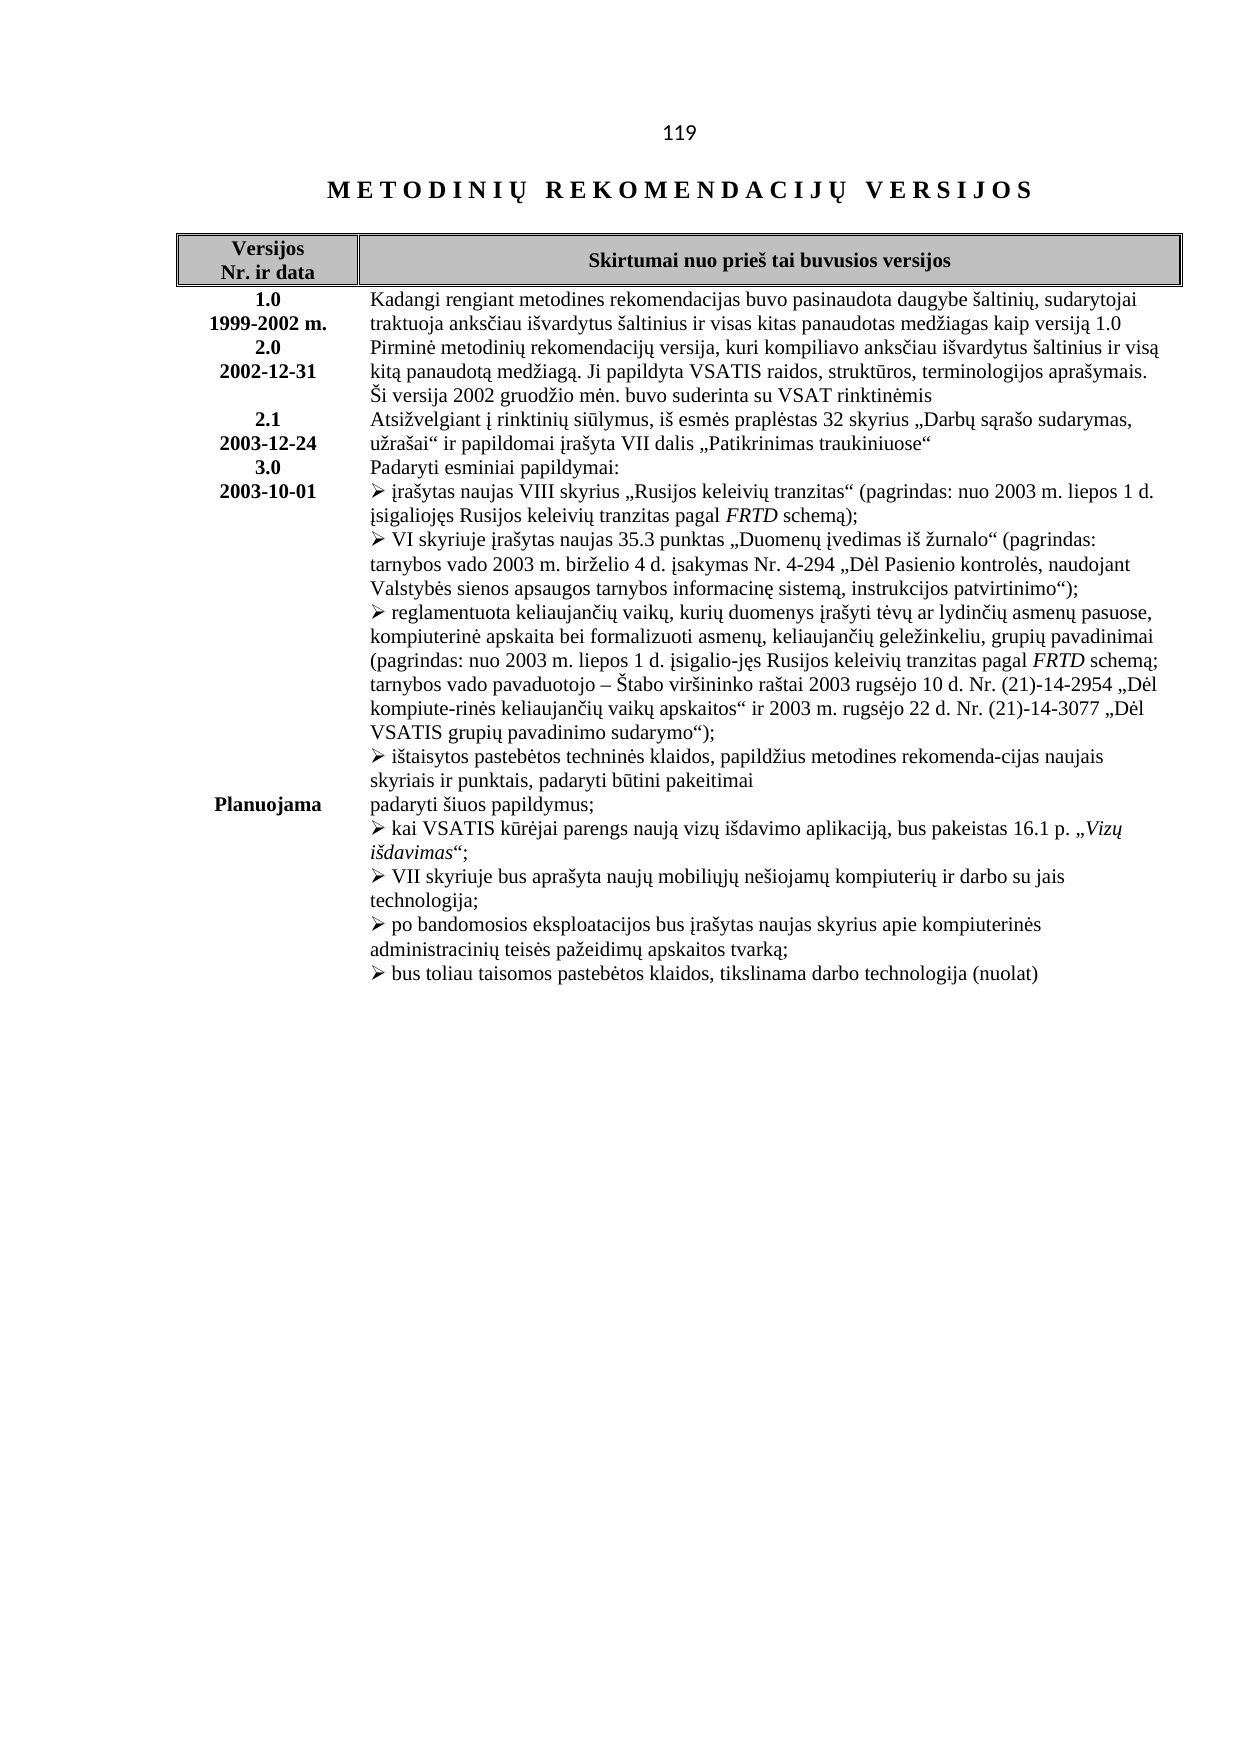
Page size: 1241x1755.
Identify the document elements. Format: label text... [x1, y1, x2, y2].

table_header Skirtumai nuo prieš tai buvusios versijos [360, 236, 1179, 284]
table_cell [177, 528, 358, 599]
table_cell Padaryti esminiai papildymai: Ø įrašytas naujas VIII skyrius „Rusijos keleivių tranzitas“ (pagrindas: nuo 2003 m. liepos 1 d. įsigaliojęs Rusijos keleivių tranzitas pagal FRTD schemą); [359, 455, 1181, 527]
table_cell Ø bus toliau taisomos pastebėtos klaidos, tikslinama darbo technologija (nuolat) [359, 961, 1181, 984]
table_cell 2.1 2003-12-24 [177, 407, 358, 455]
table_cell [177, 864, 358, 912]
table_cell Ø VI skyriuje įrašytas naujas 35.3 punktas „Duomenų įvedimas iš žurnalo“ (pagrindas: tarnybos vado 2003 m. birželio 4 d. įsakymas Nr. 4-294 „Dėl Pasienio kontrolės, naudojant Valstybės sienos apsaugos tarnybos informacinę sistemą, instrukcijos patvirtinimo“); [359, 528, 1181, 599]
table_cell [177, 744, 358, 792]
table_cell Ø po bandomosios eksploatacijos bus įrašytas naujas skyrius apie kompiuterinės administracinių teisės pažeidimų apskaitos tvarką; [359, 913, 1181, 961]
table_cell Planuojama [177, 792, 358, 864]
table_cell 1.0 1999-2002 m. [177, 287, 358, 335]
table_cell Ø VII skyriuje bus aprašyta naujų mobiliųjų nešiojamų kompiuterių ir darbo su jais technologija; [359, 864, 1181, 912]
table_header Versijos Nr. ir data [179, 236, 357, 284]
table_cell Ø reglamentuota keliaujančių vaikų, kurių duomenys įrašyti tėvų ar lydinčių asmenų pasuose, kompiuterinė apskaita bei formalizuoti asmenų, keliaujančių geležinkeliu, grupių pavadinimai (pagrindas: nuo 2003 m. liepos 1 d. įsigalio-jęs Rusijos keleivių tranzitas pagal FRTD schemą; tarnybos vado pavaduotojo – Štabo viršininko raštai 2003 rugsėjo 10 d. Nr. (21)-14-2954 „Dėl kompiute-rinės keliaujančių vaikų apskaitos“ ir 2003 m. rugsėjo 22 d. Nr. (21)-14-3077 „Dėl VSATIS grupių pavadinimo sudarymo“); [359, 600, 1181, 744]
table_cell padaryti šiuos papildymus; Ø kai VSATIS kūrėjai parengs naują vizų išdavimo aplikaciją, bus pakeistas 16.1 p. „Vizų išdavimas“; [359, 792, 1181, 864]
table_cell Ø ištaisytos pastebėtos techninės klaidos, papildžius metodines rekomenda-cijas naujais skyriais ir punktais, padaryti būtini pakeitimai [359, 744, 1181, 792]
table_cell 2.0 2002-12-31 [177, 335, 358, 407]
table_cell [177, 913, 358, 961]
table_cell [177, 961, 358, 984]
table_cell Pirminė metodinių rekomendacijų versija, kuri kompiliavo anksčiau išvardytus šaltinius ir visą kitą panaudotą medžiagą. Ji papildyta VSATIS raidos, struktūros, terminologijos aprašymais. Ši versija 2002 gruodžio mėn. buvo suderinta su VSAT rinktinėmis [359, 335, 1181, 407]
table_cell [177, 600, 358, 744]
table_cell Atsižvelgiant į rinktinių siūlymus, iš esmės praplėstas 32 skyrius „Darbų sąrašo sudarymas, užrašai“ ir papildomai įrašyta VII dalis „Patikrinimas traukiniuose“ [359, 407, 1181, 455]
table_cell 3.0 2003-10-01 [177, 455, 358, 527]
text Metodinių rekomendacijų versijOs [177, 175, 1181, 204]
table_cell Kadangi rengiant metodines rekomendacijas buvo pasinaudota daugybe šaltinių, sudarytojai traktuoja anksčiau išvardytus šaltinius ir visas kitas panaudotas medžiagas kaip versiją 1.0 [359, 287, 1181, 335]
